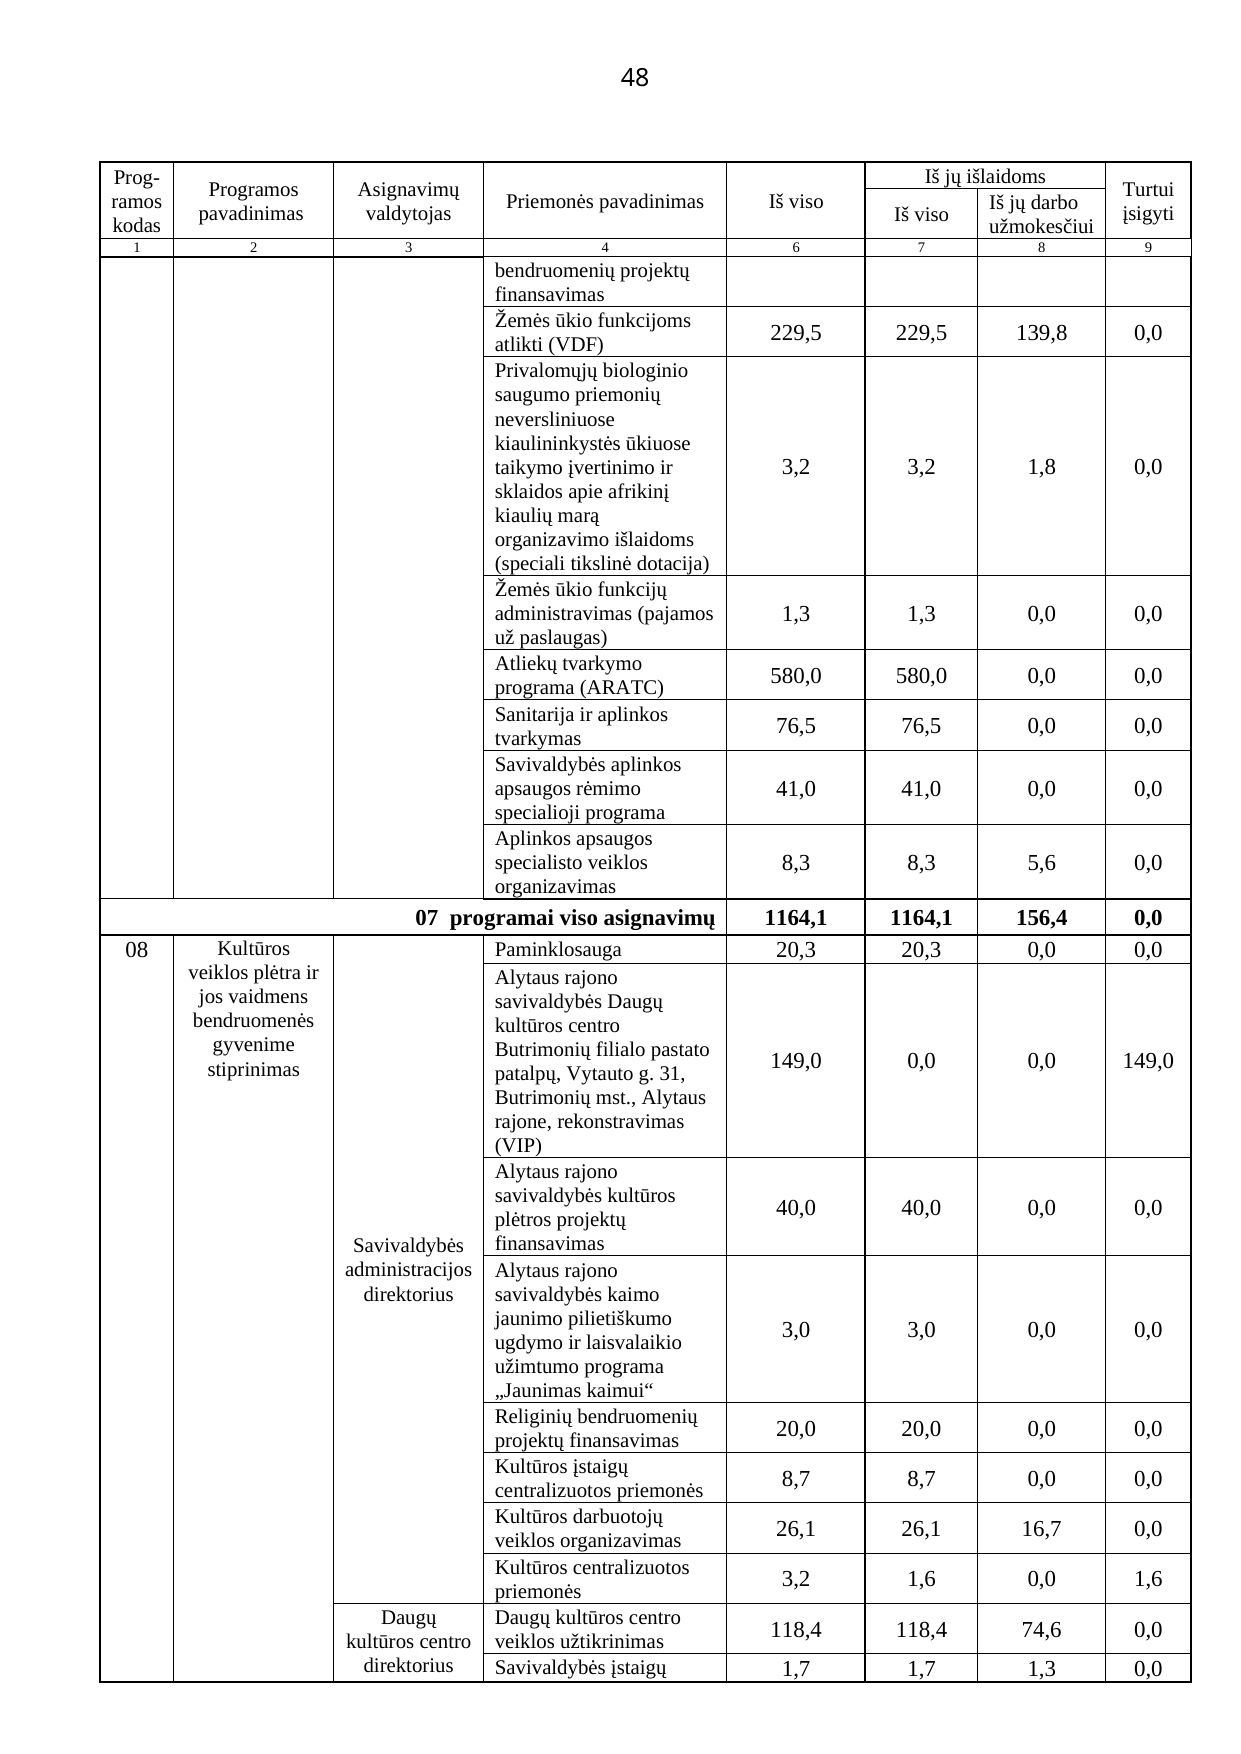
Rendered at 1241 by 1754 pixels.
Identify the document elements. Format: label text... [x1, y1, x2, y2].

table_cell 3 [334, 239, 483, 256]
table_cell Kultūros centralizuotos priemonės [484, 1554, 726, 1603]
table_cell 8,7 [727, 1453, 864, 1502]
table_cell Religinių bendruomenių projektų finansavimas [484, 1403, 726, 1452]
table_cell Savivaldybės administracijos direktorius [334, 936, 483, 1603]
table_cell 149,0 [727, 964, 864, 1157]
table_cell 20,0 [727, 1403, 864, 1452]
table_cell [727, 257, 864, 306]
table_cell Privalomųjų biologinio saugumo priemonių neversliniuose kiaulininkystės ūkiuose taikymo įvertinimo ir sklaidos apie afrikinį kiaulių marą organizavimo išlaidoms (speciali tikslinė dotacija) [484, 357, 726, 575]
table_cell 40,0 [727, 1158, 864, 1255]
table_cell 0,0 [978, 964, 1105, 1157]
table_cell 8,7 [866, 1453, 977, 1502]
table_cell Atliekų tvarkymo programa (ARATC) [484, 650, 726, 699]
table_cell 0,0 [978, 1256, 1105, 1402]
table_cell Žemės ūkio funkcijų administravimas (pajamos už paslaugas) [484, 576, 726, 649]
table_cell 1164,1 [727, 900, 864, 934]
table_cell 580,0 [727, 650, 864, 699]
table_cell Aplinkos apsaugos specialisto veiklos organizavimas [484, 825, 726, 898]
table_cell 7 [866, 239, 977, 256]
table_cell 8,3 [866, 825, 977, 898]
table_cell Kultūros darbuotojų veiklos organizavimas [484, 1503, 726, 1552]
table_cell 0,0 [978, 1158, 1105, 1255]
table_cell 229,5 [866, 307, 977, 356]
table_cell [101, 258, 173, 898]
table_cell Daugų kultūros centro direktorius [334, 1604, 483, 1681]
table_cell 3,0 [727, 1256, 864, 1402]
table_cell Paminklosauga [484, 936, 726, 962]
table_cell 0,0 [1106, 307, 1190, 356]
table_header Iš jų išlaidoms [866, 163, 1105, 188]
table_cell 26,1 [866, 1503, 977, 1552]
table_cell 229,5 [727, 307, 864, 356]
table_cell 2 [174, 239, 333, 256]
table_cell 74,6 [978, 1604, 1105, 1653]
table_cell 9 [1106, 239, 1191, 256]
table_cell 0,0 [1106, 1654, 1190, 1681]
table_cell 1 [101, 239, 173, 256]
table_cell 1164,1 [866, 900, 977, 934]
table_cell 0,0 [978, 936, 1105, 962]
table_cell 26,1 [727, 1503, 864, 1552]
table_cell 0,0 [978, 650, 1105, 699]
table_cell 40,0 [866, 1158, 977, 1255]
table_cell [1106, 257, 1190, 306]
table_cell 41,0 [727, 751, 864, 824]
table_cell 0,0 [978, 576, 1105, 649]
table_cell 0,0 [1106, 936, 1190, 962]
table_cell 41,0 [866, 751, 977, 824]
table_cell 0,0 [978, 1453, 1105, 1502]
table_cell 0,0 [978, 1554, 1105, 1603]
table_cell 0,0 [1106, 825, 1190, 898]
table_cell Alytaus rajono savivaldybės kultūros plėtros projektų finansavimas [484, 1158, 726, 1255]
table_cell Savivaldybės aplinkos apsaugos rėmimo specialioji programa [484, 751, 726, 824]
table_cell 8 [978, 239, 1105, 256]
table_cell [334, 258, 483, 898]
table_cell 0,0 [1106, 900, 1190, 934]
table_cell 0,0 [1106, 1453, 1190, 1502]
table_header Turtui įsigyti [1106, 163, 1190, 238]
table_cell 0,0 [1106, 1604, 1190, 1653]
table_cell 0,0 [1106, 357, 1190, 575]
table_cell 5,6 [978, 825, 1105, 898]
table_header Priemonės pavadinimas [484, 163, 726, 238]
table_cell 1,7 [866, 1654, 977, 1681]
table_cell 1,3 [978, 1654, 1105, 1681]
table_header Asignavimų valdytojas [334, 163, 483, 238]
table_header Programos pavadinimas [174, 163, 333, 238]
table_cell 0,0 [1106, 1256, 1190, 1402]
table_cell 118,4 [727, 1604, 864, 1653]
table_cell 6 [727, 239, 864, 256]
table_cell 20,0 [866, 1403, 977, 1452]
table_cell 0,0 [1106, 1158, 1190, 1255]
table_cell 3,2 [727, 357, 864, 575]
table_cell Savivaldybės įstaigų [484, 1654, 726, 1681]
table_cell 1,6 [866, 1554, 977, 1603]
table_cell 3,0 [866, 1256, 977, 1402]
table_cell 0,0 [866, 964, 977, 1157]
table_cell Kultūros veiklos plėtra ir jos vaidmens bendruomenės gyvenime stiprinimas [174, 936, 333, 1681]
table_cell 16,7 [978, 1503, 1105, 1552]
table_cell 20,3 [866, 936, 977, 962]
table_cell 156,4 [978, 900, 1105, 934]
table_cell 76,5 [866, 700, 977, 749]
table_cell Kultūros įstaigų centralizuotos priemonės [484, 1453, 726, 1502]
table_cell 07 programai viso asignavimų [101, 899, 726, 934]
table_cell 1,7 [727, 1654, 864, 1681]
table_cell 0,0 [1106, 650, 1190, 699]
table_cell 3,2 [727, 1554, 864, 1603]
table_cell 1,3 [727, 576, 864, 649]
table_cell 0,0 [1106, 700, 1190, 749]
table_cell 4 [484, 239, 726, 256]
table_cell Žemės ūkio funkcijoms atlikti (VDF) [484, 307, 726, 356]
table_cell 1,8 [978, 357, 1105, 575]
table_cell 0,0 [978, 1403, 1105, 1452]
table_cell bendruomenių projektų finansavimas [484, 257, 726, 306]
table_cell 0,0 [978, 751, 1105, 824]
table_cell 3,2 [866, 357, 977, 575]
table_cell [866, 257, 977, 306]
table_cell 8,3 [727, 825, 864, 898]
table_cell 118,4 [866, 1604, 977, 1653]
table_cell 0,0 [1106, 576, 1190, 649]
table_cell Sanitarija ir aplinkos tvarkymas [484, 700, 726, 749]
table_cell 08 [101, 936, 173, 1681]
table_cell 0,0 [1106, 1403, 1190, 1452]
table_cell Alytaus rajono savivaldybės Daugų kultūros centro Butrimonių filialo pastato patalpų, Vytauto g. 31, Butrimonių mst., Alytaus rajone, rekonstravimas (VIP) [484, 964, 726, 1157]
table_cell [174, 258, 333, 898]
table_cell Daugų kultūros centro veiklos užtikrinimas [484, 1604, 726, 1653]
table_cell 0,0 [1106, 751, 1190, 824]
table_cell 0,0 [1106, 1503, 1190, 1552]
table_header Iš viso [727, 163, 864, 238]
table_cell 76,5 [727, 700, 864, 749]
table_cell 580,0 [866, 650, 977, 699]
table_cell 1,3 [866, 576, 977, 649]
table_cell Iš viso [866, 189, 977, 238]
table_cell Iš jų darbo užmokesčiui [978, 189, 1105, 238]
table_cell [978, 257, 1105, 306]
table_cell 149,0 [1106, 964, 1190, 1157]
table_cell 1,6 [1106, 1554, 1190, 1603]
table_cell 20,3 [727, 936, 864, 962]
table_cell 139,8 [978, 307, 1105, 356]
table_cell 0,0 [978, 700, 1105, 749]
table_header Prog-ramos kodas [101, 163, 173, 238]
table_cell Alytaus rajono savivaldybės kaimo jaunimo pilietiškumo ugdymo ir laisvalaikio užimtumo programa „Jaunimas kaimui“ [484, 1256, 726, 1402]
